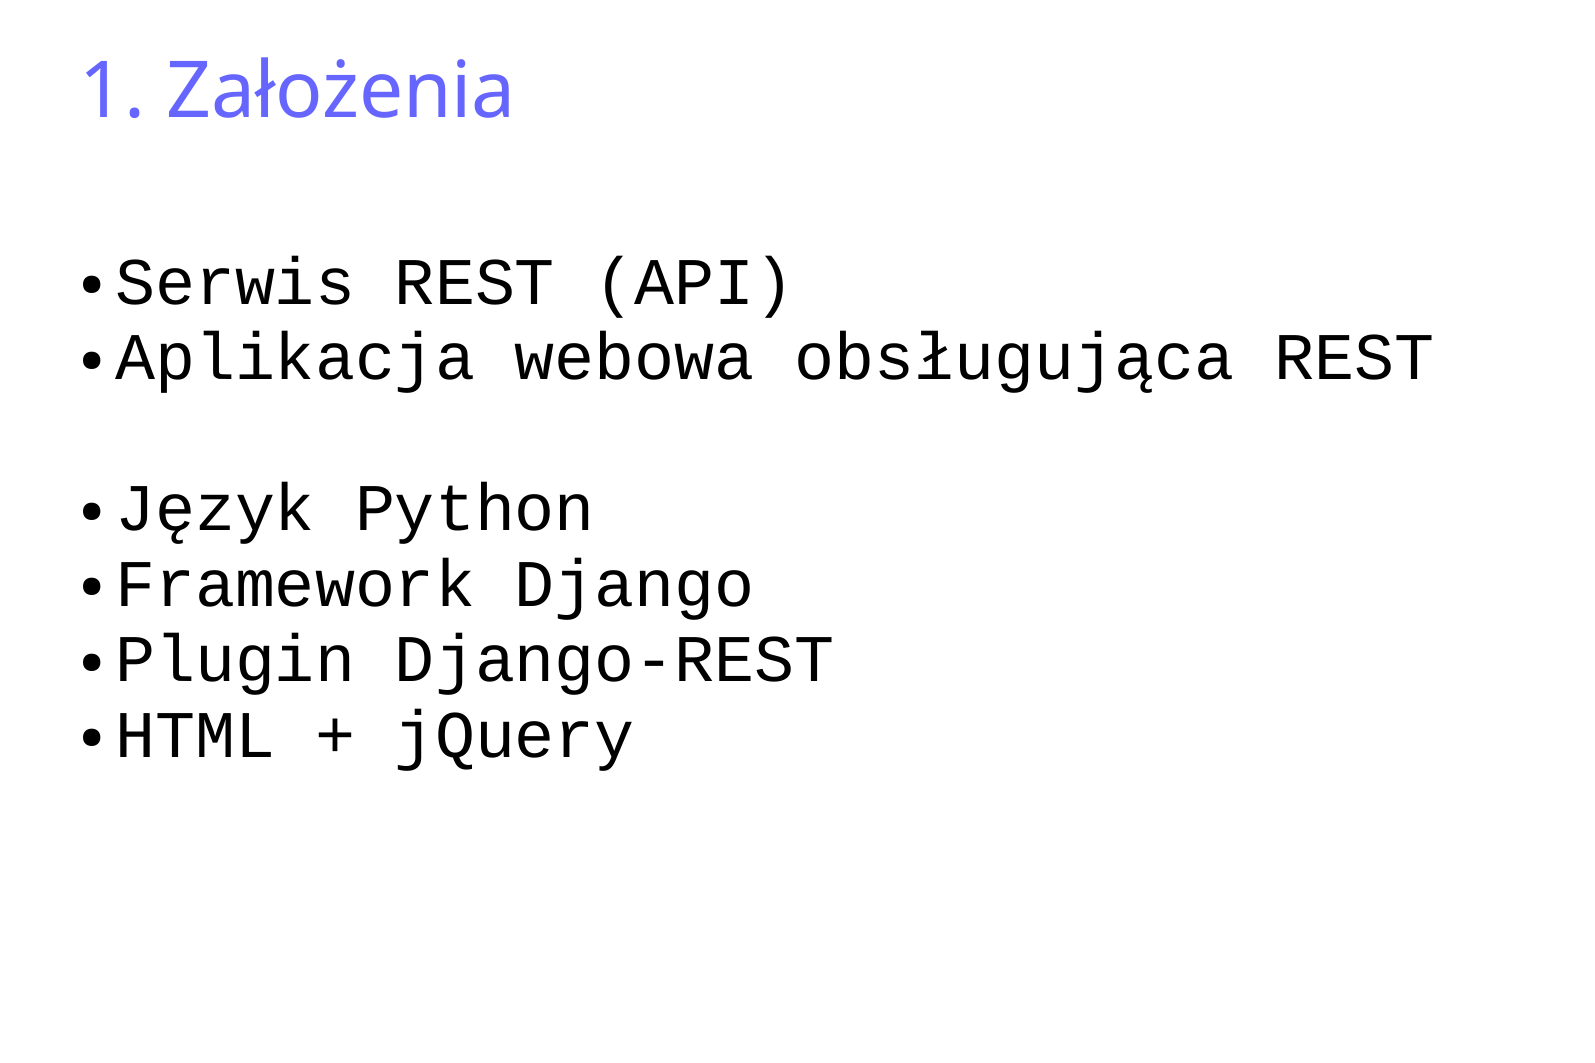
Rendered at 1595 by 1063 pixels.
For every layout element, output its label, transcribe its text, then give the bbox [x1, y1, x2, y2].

title 1. Założenia [79, 42, 1515, 220]
subtitle Serwis REST (API) Aplikacja webowa obsługująca REST Język Python Framework Django Plugin Django-REST HTML + jQuery [79, 248, 1515, 951]
